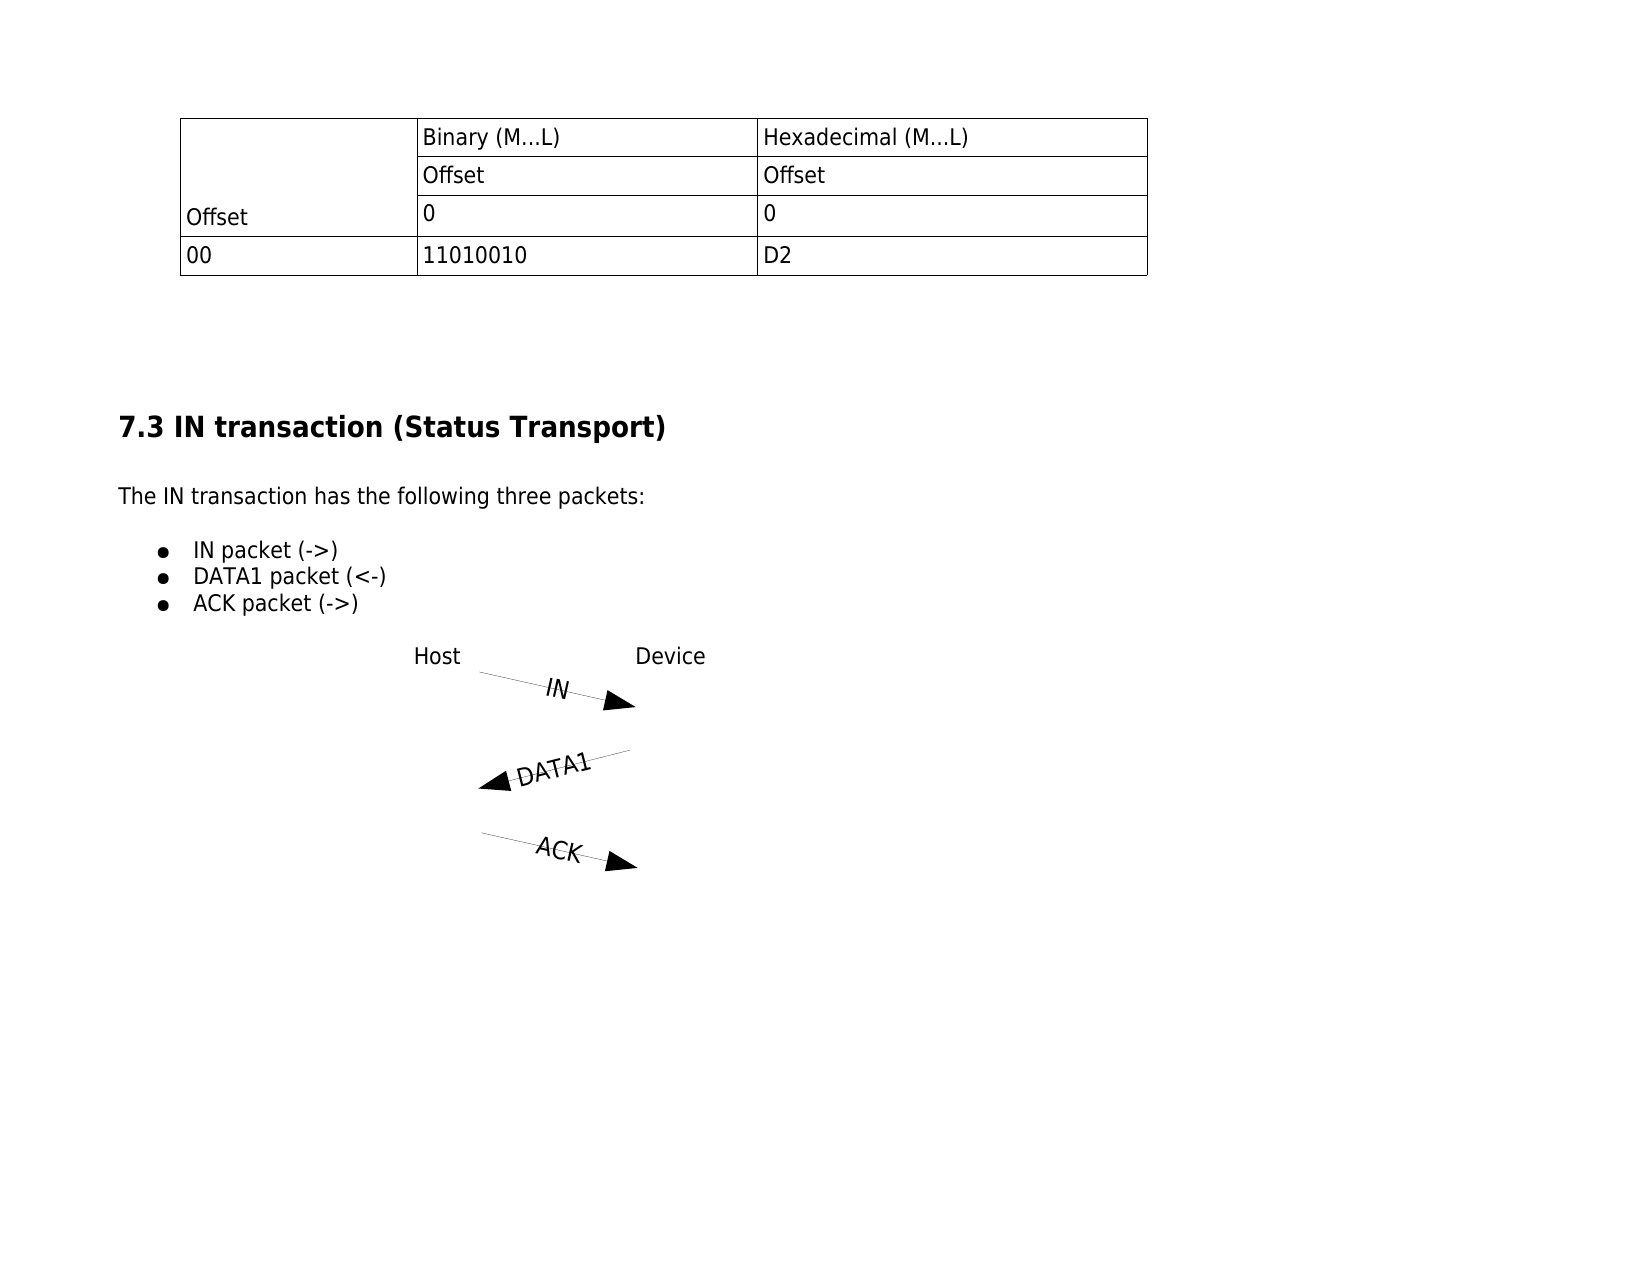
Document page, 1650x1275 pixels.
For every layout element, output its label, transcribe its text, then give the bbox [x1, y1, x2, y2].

text The IN transaction has the following three packets: [118, 483, 1532, 510]
table_cell 00 [181, 237, 417, 274]
table_cell Offset [418, 157, 757, 194]
text Host Device [118, 643, 1532, 670]
table_header Offset [181, 119, 417, 236]
table_cell 0 [418, 196, 757, 236]
table_cell 0 [758, 196, 1147, 236]
list IN packet (->) [156, 537, 1532, 563]
list ACK packet (->) [156, 590, 1532, 617]
table_cell Offset [758, 157, 1147, 194]
subtitle 7.3 IN transaction (Status Transport) [118, 410, 1532, 444]
table_cell 11010010 [418, 237, 757, 274]
list DATA1 packet (<-) [156, 563, 1532, 590]
table_header Hexadecimal (M...L) [758, 119, 1147, 156]
table_cell D2 [758, 237, 1147, 274]
table_header Binary (M...L) [418, 119, 757, 156]
